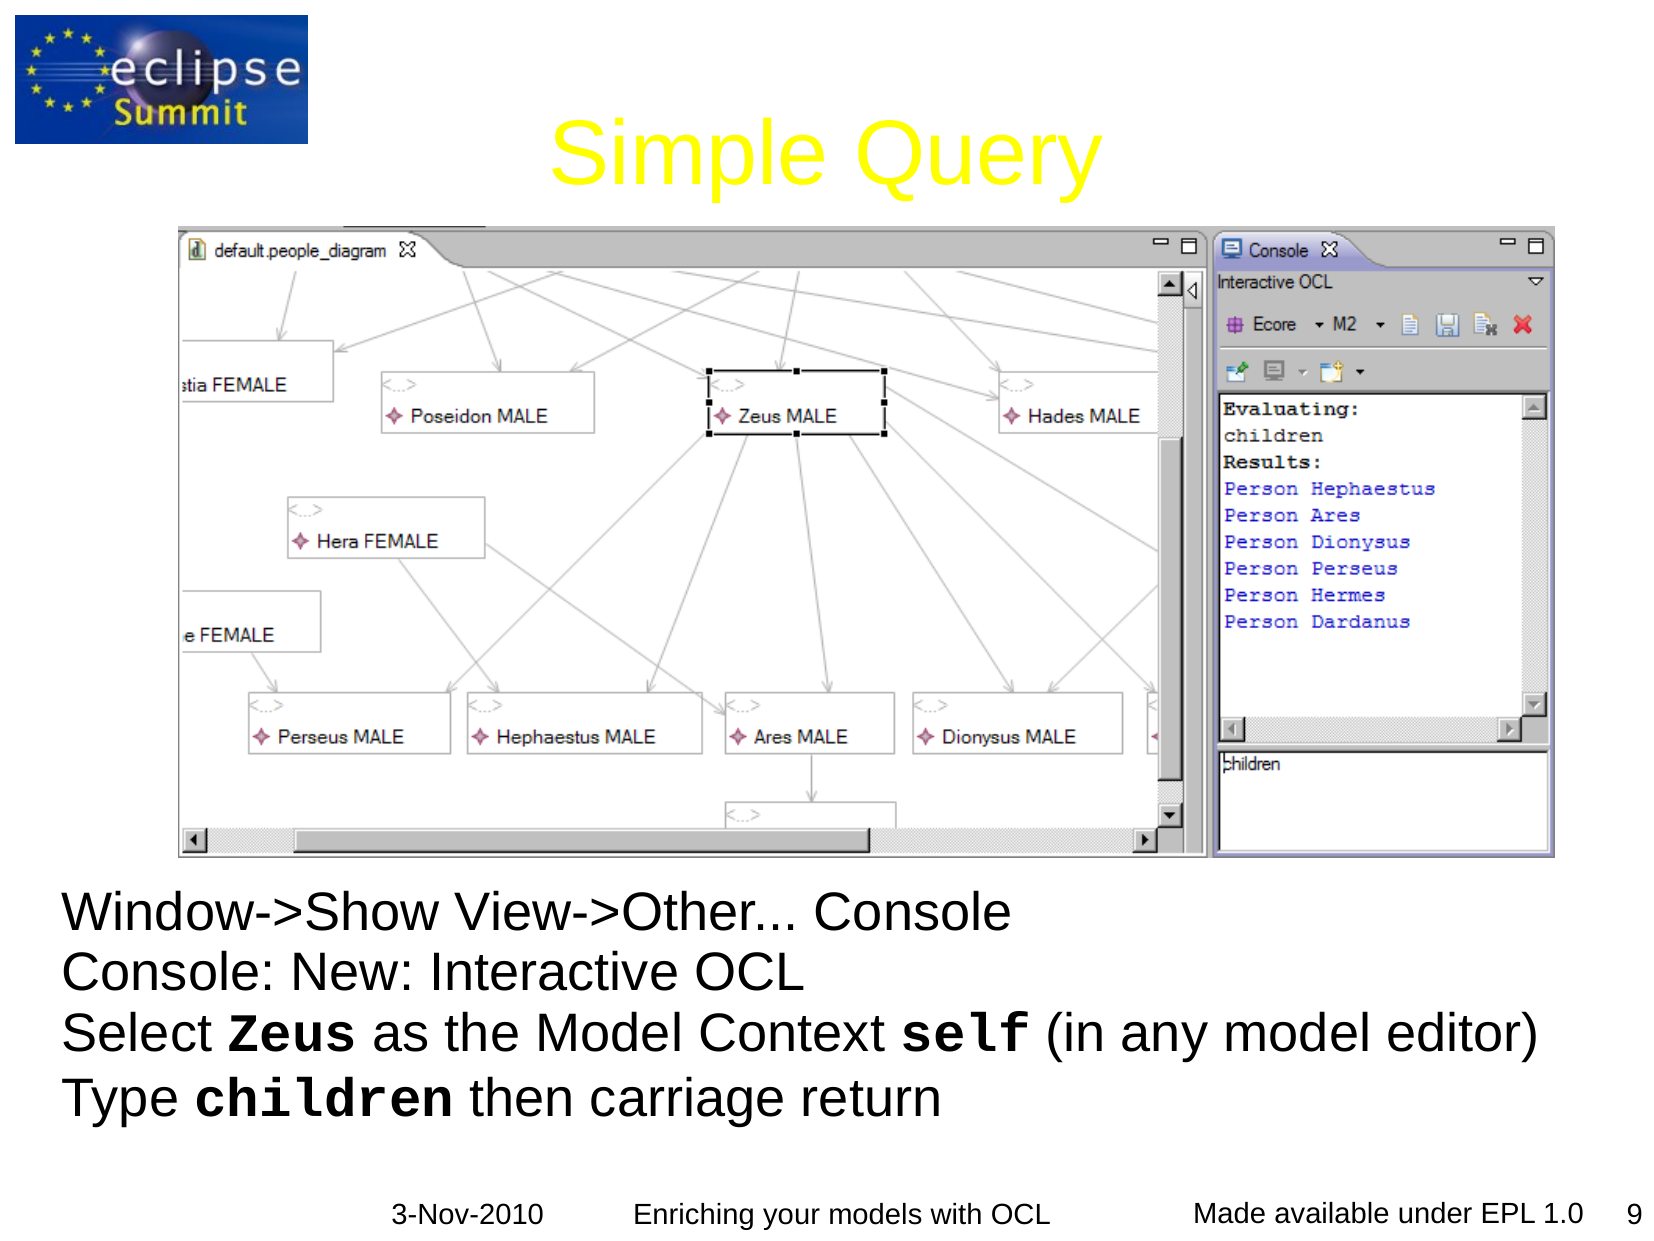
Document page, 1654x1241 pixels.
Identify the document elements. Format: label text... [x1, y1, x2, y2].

picture [15, 15, 308, 144]
title Simple Query [82, 56, 1571, 250]
picture [178, 226, 1555, 858]
list Window->Show View->Other... Console Console: New: Interactive OCL Select Zeus as the Model Context self (in any model editor) Type children then carriage return [61, 881, 1582, 1133]
